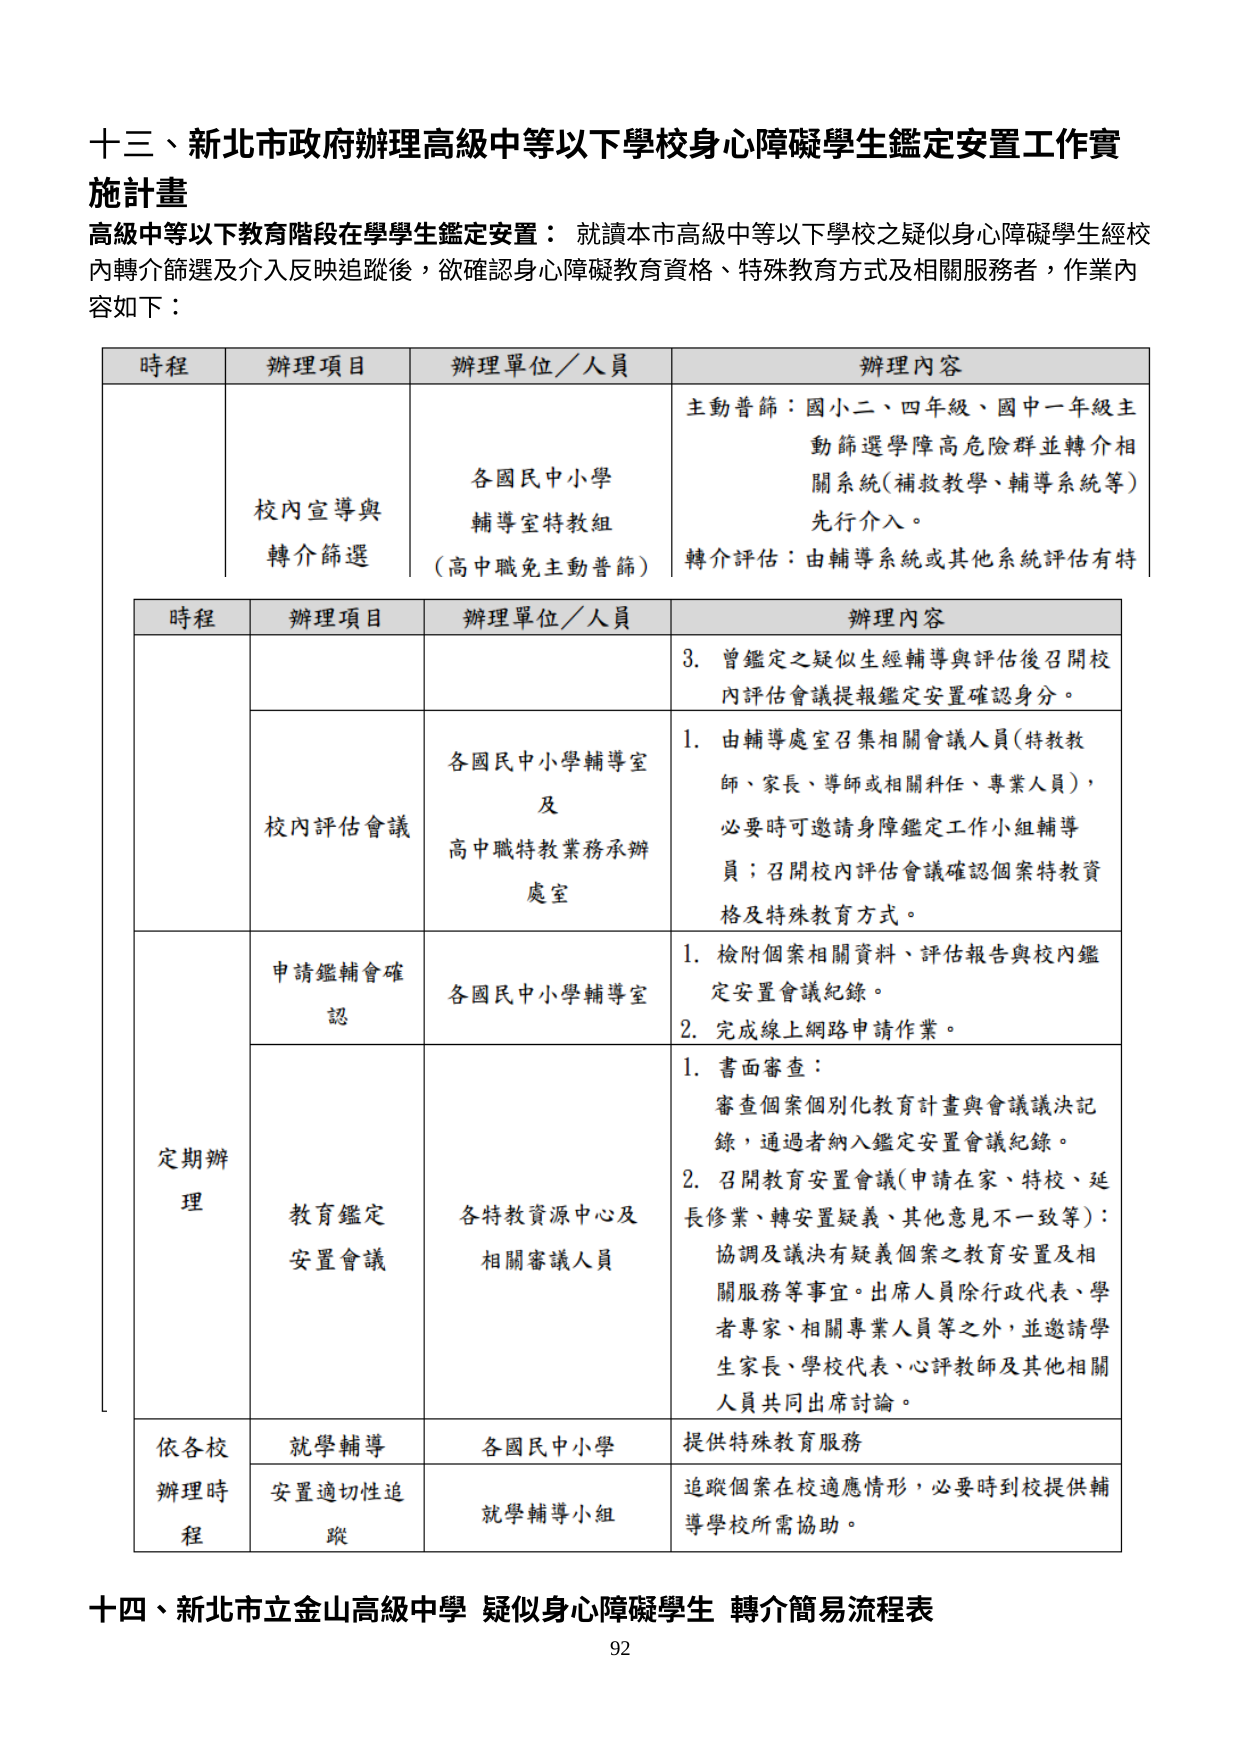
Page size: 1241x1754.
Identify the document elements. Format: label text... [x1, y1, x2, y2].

text 十三、新北市政府辦理高級中等以下學校身心障礙學生鑑定安置工作實施計畫 高級中等以下教育階段在學學生鑑定安置： 就讀本市高級中等以下學校之疑似身心障礙學生經校內轉介篩選及介入反映追蹤後，欲確認身心障礙教育資格、特殊教育方式及相關服務者，作業內容如下： [89, 118, 1152, 323]
text 十四、新北市立金山高級中學 疑似身心障礙學生 轉介簡易流程表 [89, 1079, 1152, 1629]
